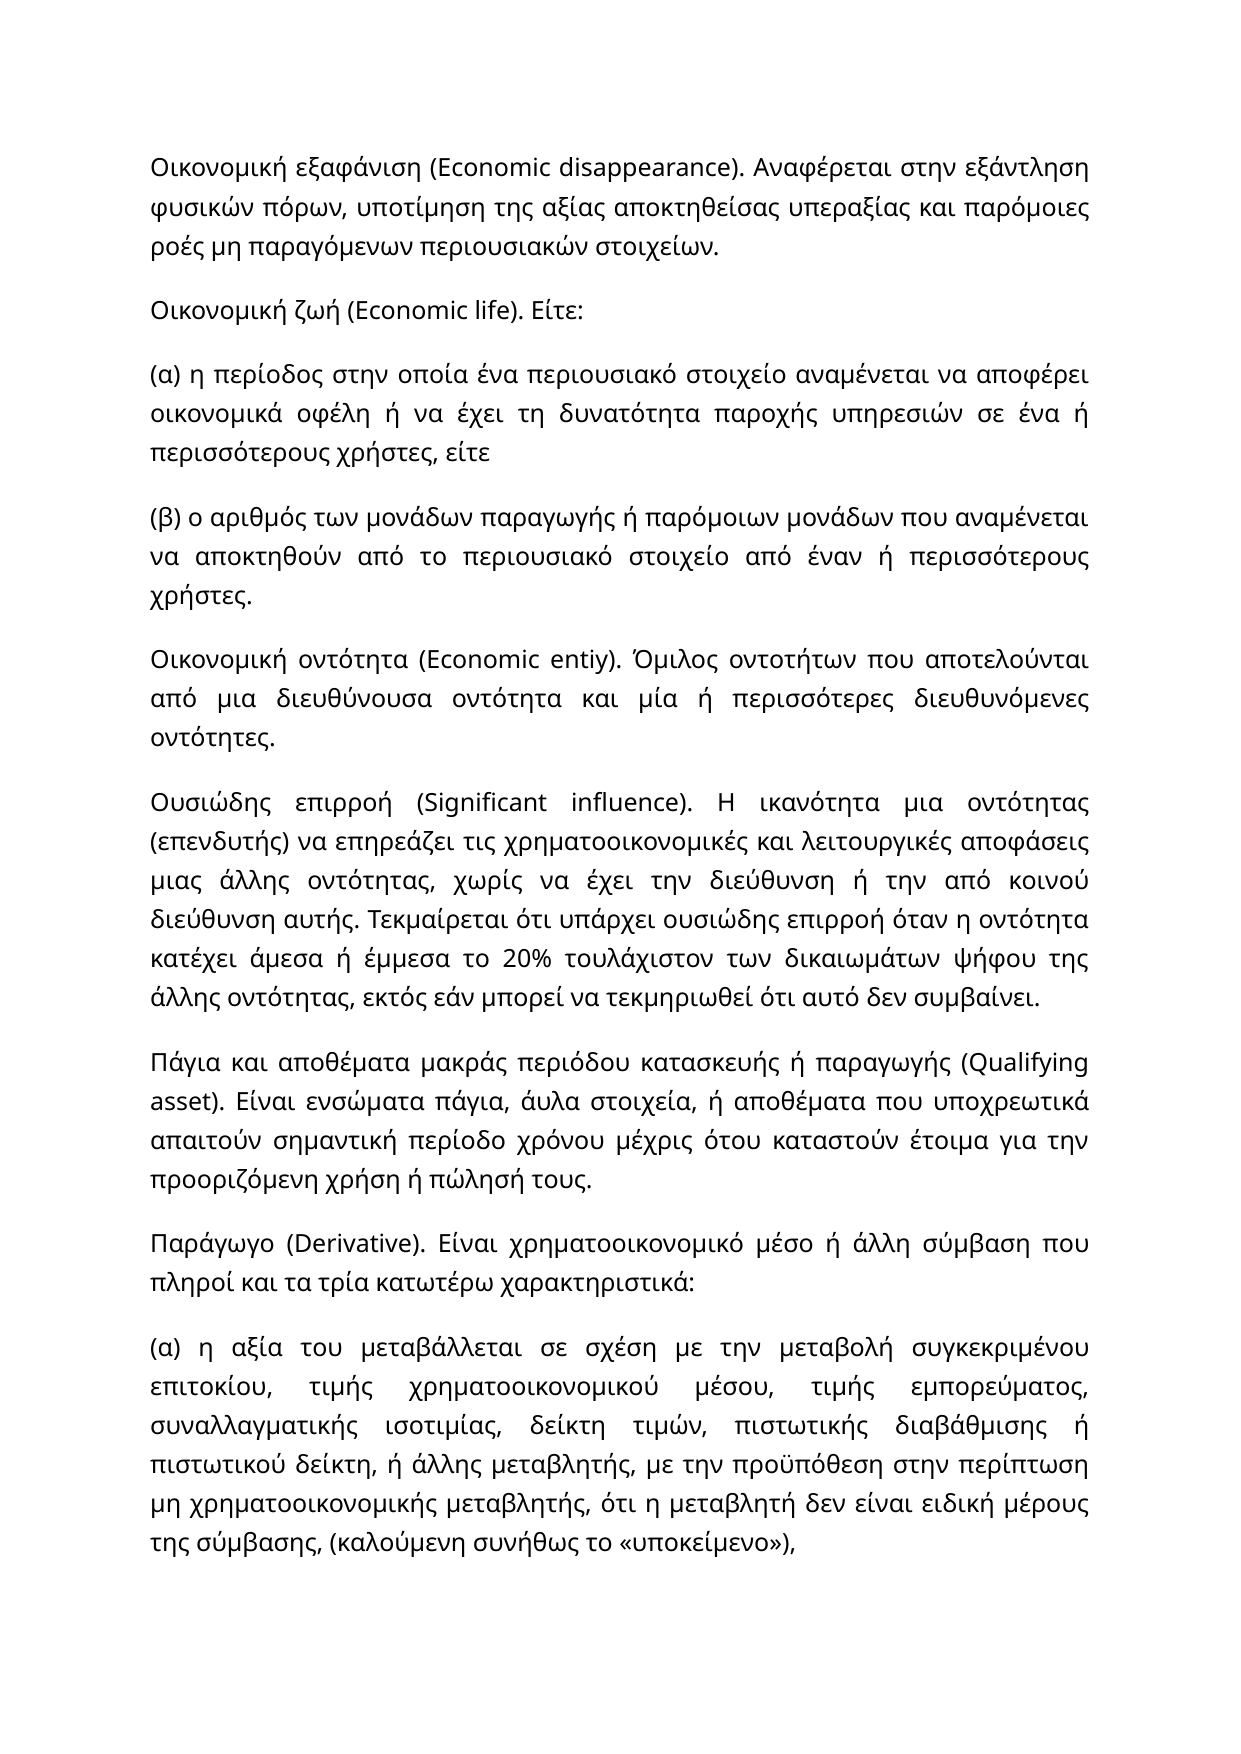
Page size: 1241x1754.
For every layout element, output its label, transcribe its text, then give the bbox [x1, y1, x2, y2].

text (α) η αξία του μεταβάλλεται σε σχέση με την μεταβολή συγκεκριμένου επιτοκίου, τιμής χρηματοοικονομικού μέσου, τιμής εμπορεύματος, συναλλαγματικής ισοτιμίας, δείκτη τιμών, πιστωτικής διαβάθμισης ή πιστωτικού δείκτη, ή άλλης μεταβλητής, με την προϋπόθεση στην περίπτωση μη χρηματοοικονομικής μεταβλητής, ότι η μεταβλητή δεν είναι ειδική μέρους της σύμβασης, (καλούμενη συνήθως το «υποκείμενο»), [150, 1329, 1090, 1559]
text (α) η περίοδος στην οποία ένα περιουσιακό στοιχείο αναμένεται να αποφέρει οικονομικά οφέλη ή να έχει τη δυνατότητα παροχής υπηρεσιών σε ένα ή περισσότερους χρήστες, είτε [150, 357, 1090, 469]
text Παράγωγο (Derivative). Είναι χρηματοοικονομικό μέσο ή άλλη σύμβαση που πληροί και τα τρία κατωτέρω χαρακτηριστικά: [150, 1226, 1090, 1299]
text Πάγια και αποθέματα μακράς περιόδου κατασκευής ή παραγωγής (Qualifying asset). Είναι ενσώματα πάγια, άυλα στοιχεία, ή αποθέματα που υποχρεωτικά απαιτούν σημαντική περίοδο χρόνου μέχρις ότου καταστούν έτοιμα για την προοριζόμενη χρήση ή πώλησή τους. [150, 1044, 1090, 1196]
text Οικονομική εξαφάνιση (Economic disappearance). Αναφέρεται στην εξάντληση φυσικών πόρων, υποτίμηση της αξίας αποκτηθείσας υπεραξίας και παρόμοιες ροές μη παραγόμενων περιουσιακών στοιχείων. [150, 150, 1090, 262]
text Οικονομική οντότητα (Economic entiy). Όμιλος οντοτήτων που αποτελούνται από μια διευθύνουσα οντότητα και μία ή περισσότερες διευθυνόμενες οντότητες. [150, 642, 1090, 754]
text Οικονομική ζωή (Economic life). Είτε: [150, 292, 1090, 327]
text (β) ο αριθμός των μονάδων παραγωγής ή παρόμοιων μονάδων που αναμένεται να αποκτηθούν από το περιουσιακό στοιχείο από έναν ή περισσότερους χρήστες. [150, 499, 1090, 612]
text Ουσιώδης επιρροή (Significant influence). Η ικανότητα μια οντότητας (επενδυτής) να επηρεάζει τις χρηματοοικονομικές και λειτουργικές αποφάσεις μιας άλλης οντότητας, χωρίς να έχει την διεύθυνση ή την από κοινού διεύθυνση αυτής. Τεκμαίρεται ότι υπάρχει ουσιώδης επιρροή όταν η οντότητα κατέχει άμεσα ή έμμεσα το 20% τουλάχιστον των δικαιωμάτων ψήφου της άλλης οντότητας, εκτός εάν μπορεί να τεκμηριωθεί ότι αυτό δεν συμβαίνει. [150, 784, 1090, 1014]
